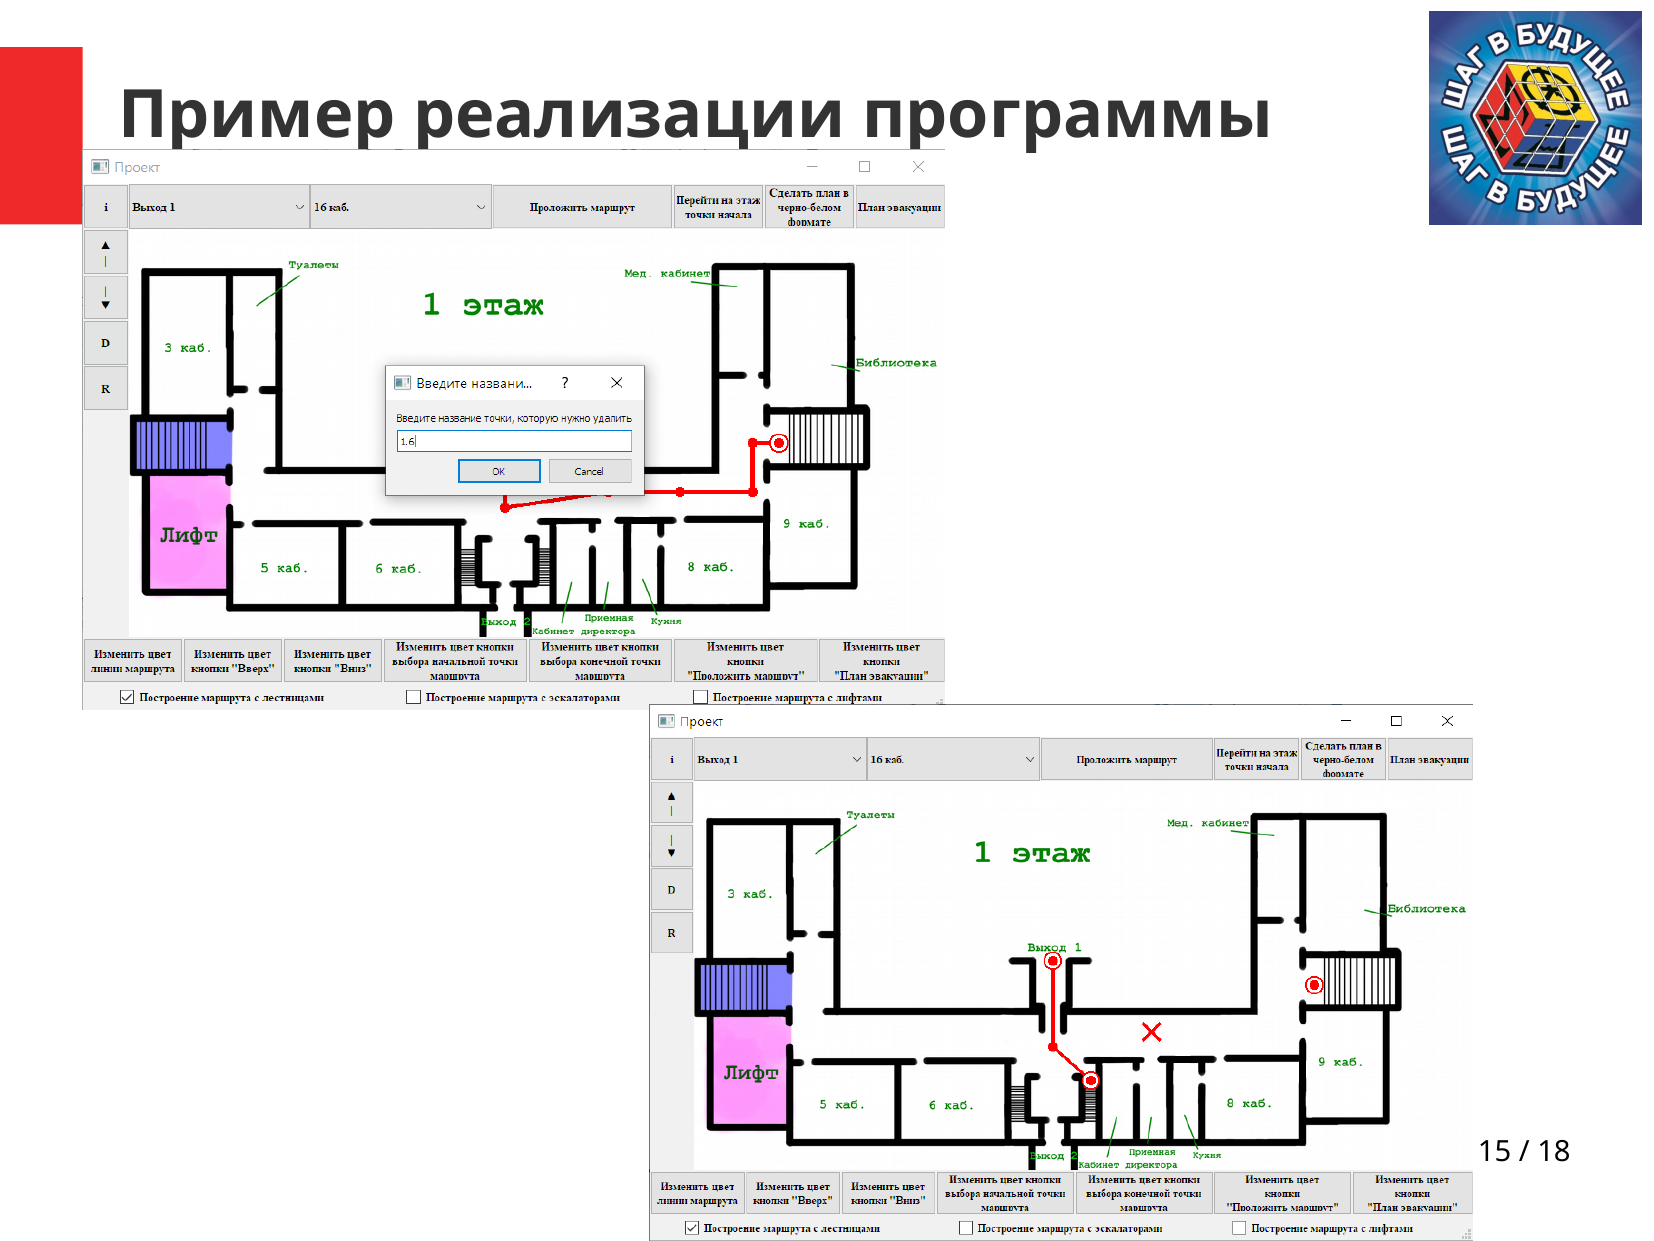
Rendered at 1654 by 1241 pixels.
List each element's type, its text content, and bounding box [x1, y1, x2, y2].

title Пример реализации программы [118, 0, 1571, 237]
picture [82, 149, 1473, 1241]
picture [1429, 11, 1642, 225]
